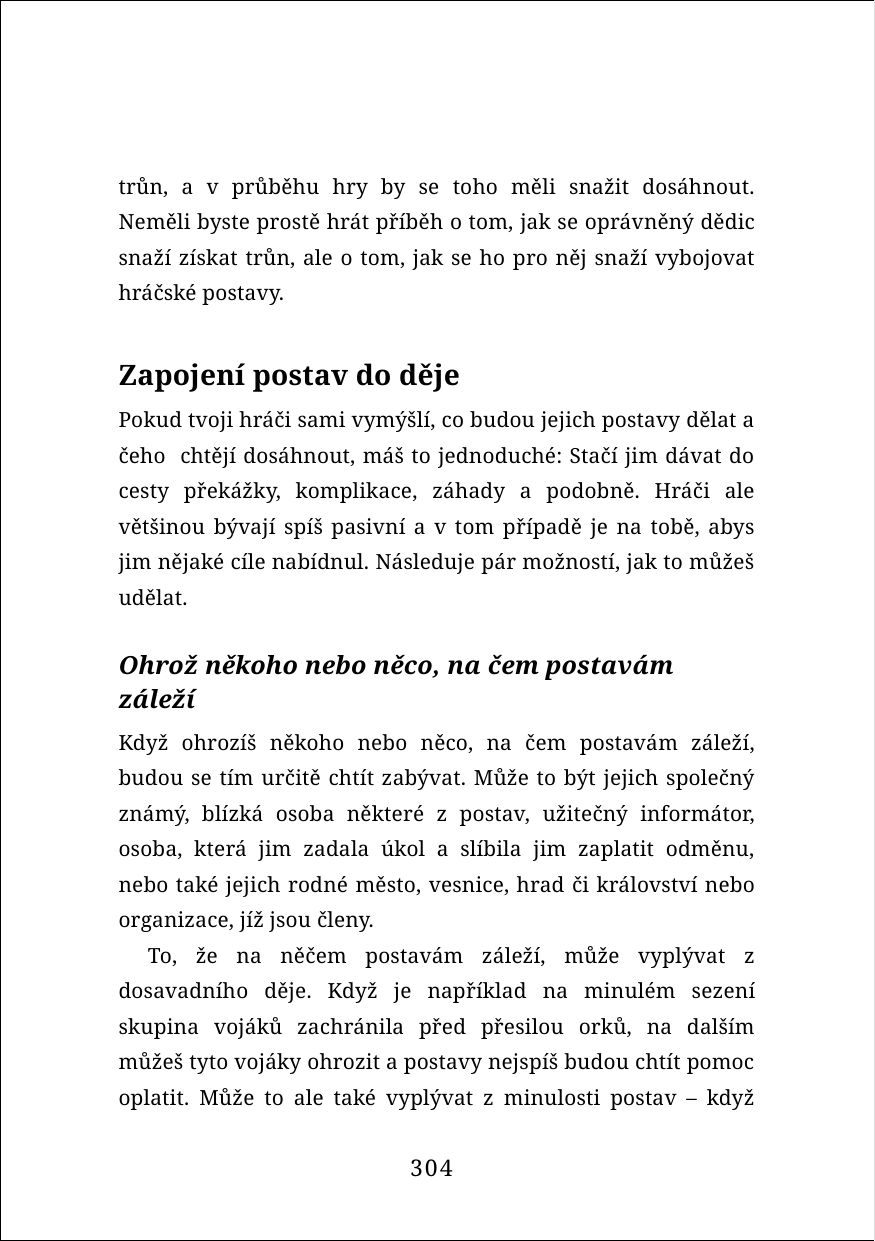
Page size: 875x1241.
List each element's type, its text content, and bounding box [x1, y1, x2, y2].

subtitle Zapojení postav do děje [118, 355, 756, 393]
text trůn, a v průběhu hry by se toho měli snažit dosáhnout. Neměli byste prostě hrát příběh o tom, jak se oprávněný dědic snaží získat trůn, ale o tom, jak se ho pro něj snaží vybojovat hráčské postavy. [118, 172, 756, 307]
text Pokud tvoji hráči sami vymýšlí, co budou jejich postavy dělat a čeho chtějí dosáhnout, máš to jednoduché: Stačí jim dávat do cesty překážky, komplikace, záhady a podobně. Hráči ale většinou bývají spíš pasivní a v tom případě je na tobě, abys jim nějaké cíle nabídnul. Následuje pár možností, jak to můžeš udělat. [118, 405, 756, 611]
subtitle Ohrož někoho nebo něco, na čem postavám záleží [118, 648, 756, 716]
text Když ohrozíš někoho nebo něco, na čem postavám záleží, budou se tím určitě chtít zabývat. Může to být jejich společný známý, blízká osoba některé z postav, užitečný informátor, osoba, která jim zadala úkol a slíbila jim zaplatit odměnu, nebo také jejich rodné město, vesnice, hrad či království nebo organizace, jíž jsou členy. To, že na něčem postavám záleží, může vyplývat z dosavadního děje. Když je například na minulém sezení skupina vojáků zachránila před přesilou orků, na dalším můžeš tyto vojáky ohrozit a postavy nejspíš budou chtít pomoc oplatit. Může to ale také vyplývat z minulosti postav – když [118, 728, 756, 1111]
